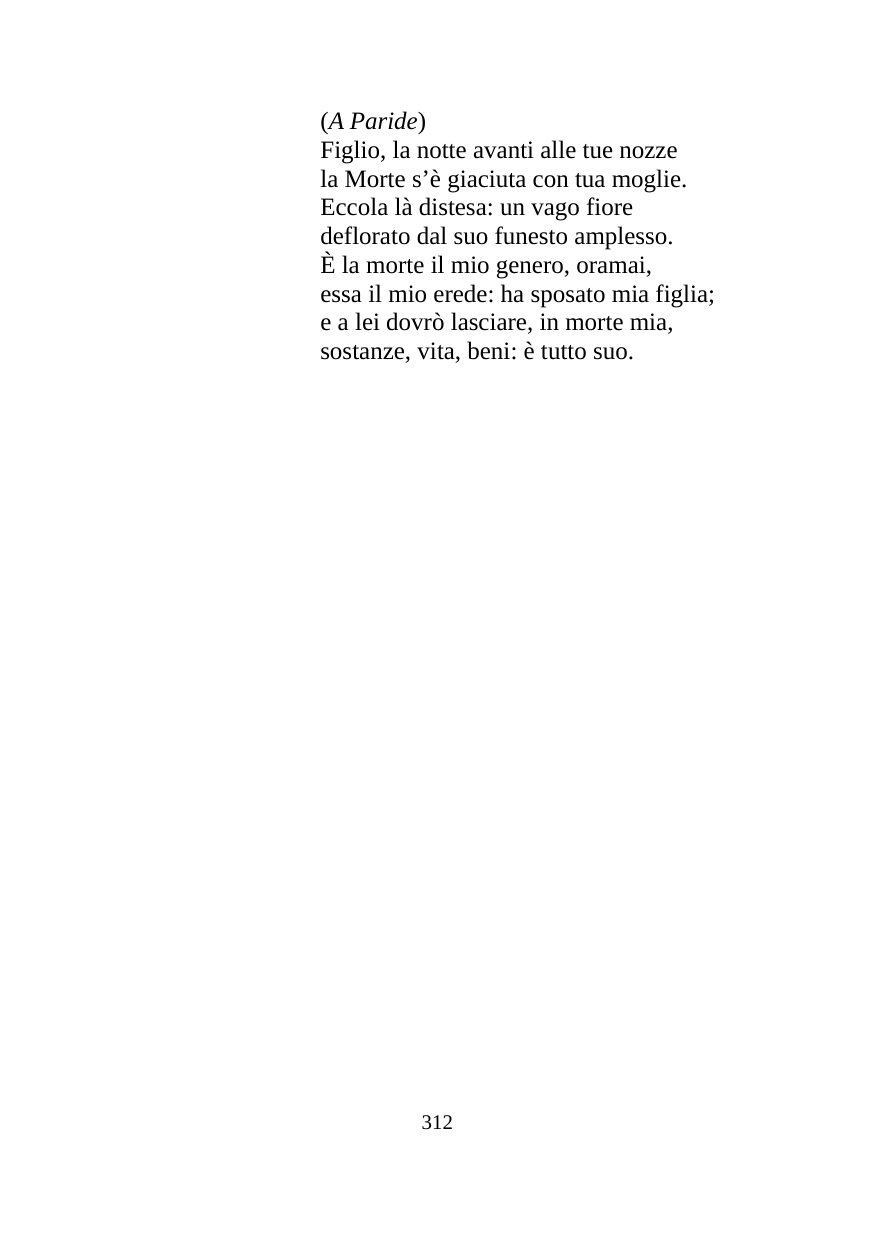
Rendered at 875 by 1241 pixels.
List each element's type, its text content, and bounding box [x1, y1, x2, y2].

table_cell [106, 106, 313, 394]
table_cell (A Paride) Figlio, la notte avanti alle tue nozze la Morte s’è giaciuta con tua moglie. Eccola là distesa: un vago fiore deflorato dal suo funesto amplesso. È la morte il mio genero, oramai, essa il mio erede: ha sposato mia figlia; e a lei dovrò lasciare, in morte mia, sostanze, vita, beni: è tutto suo. [313, 106, 768, 394]
